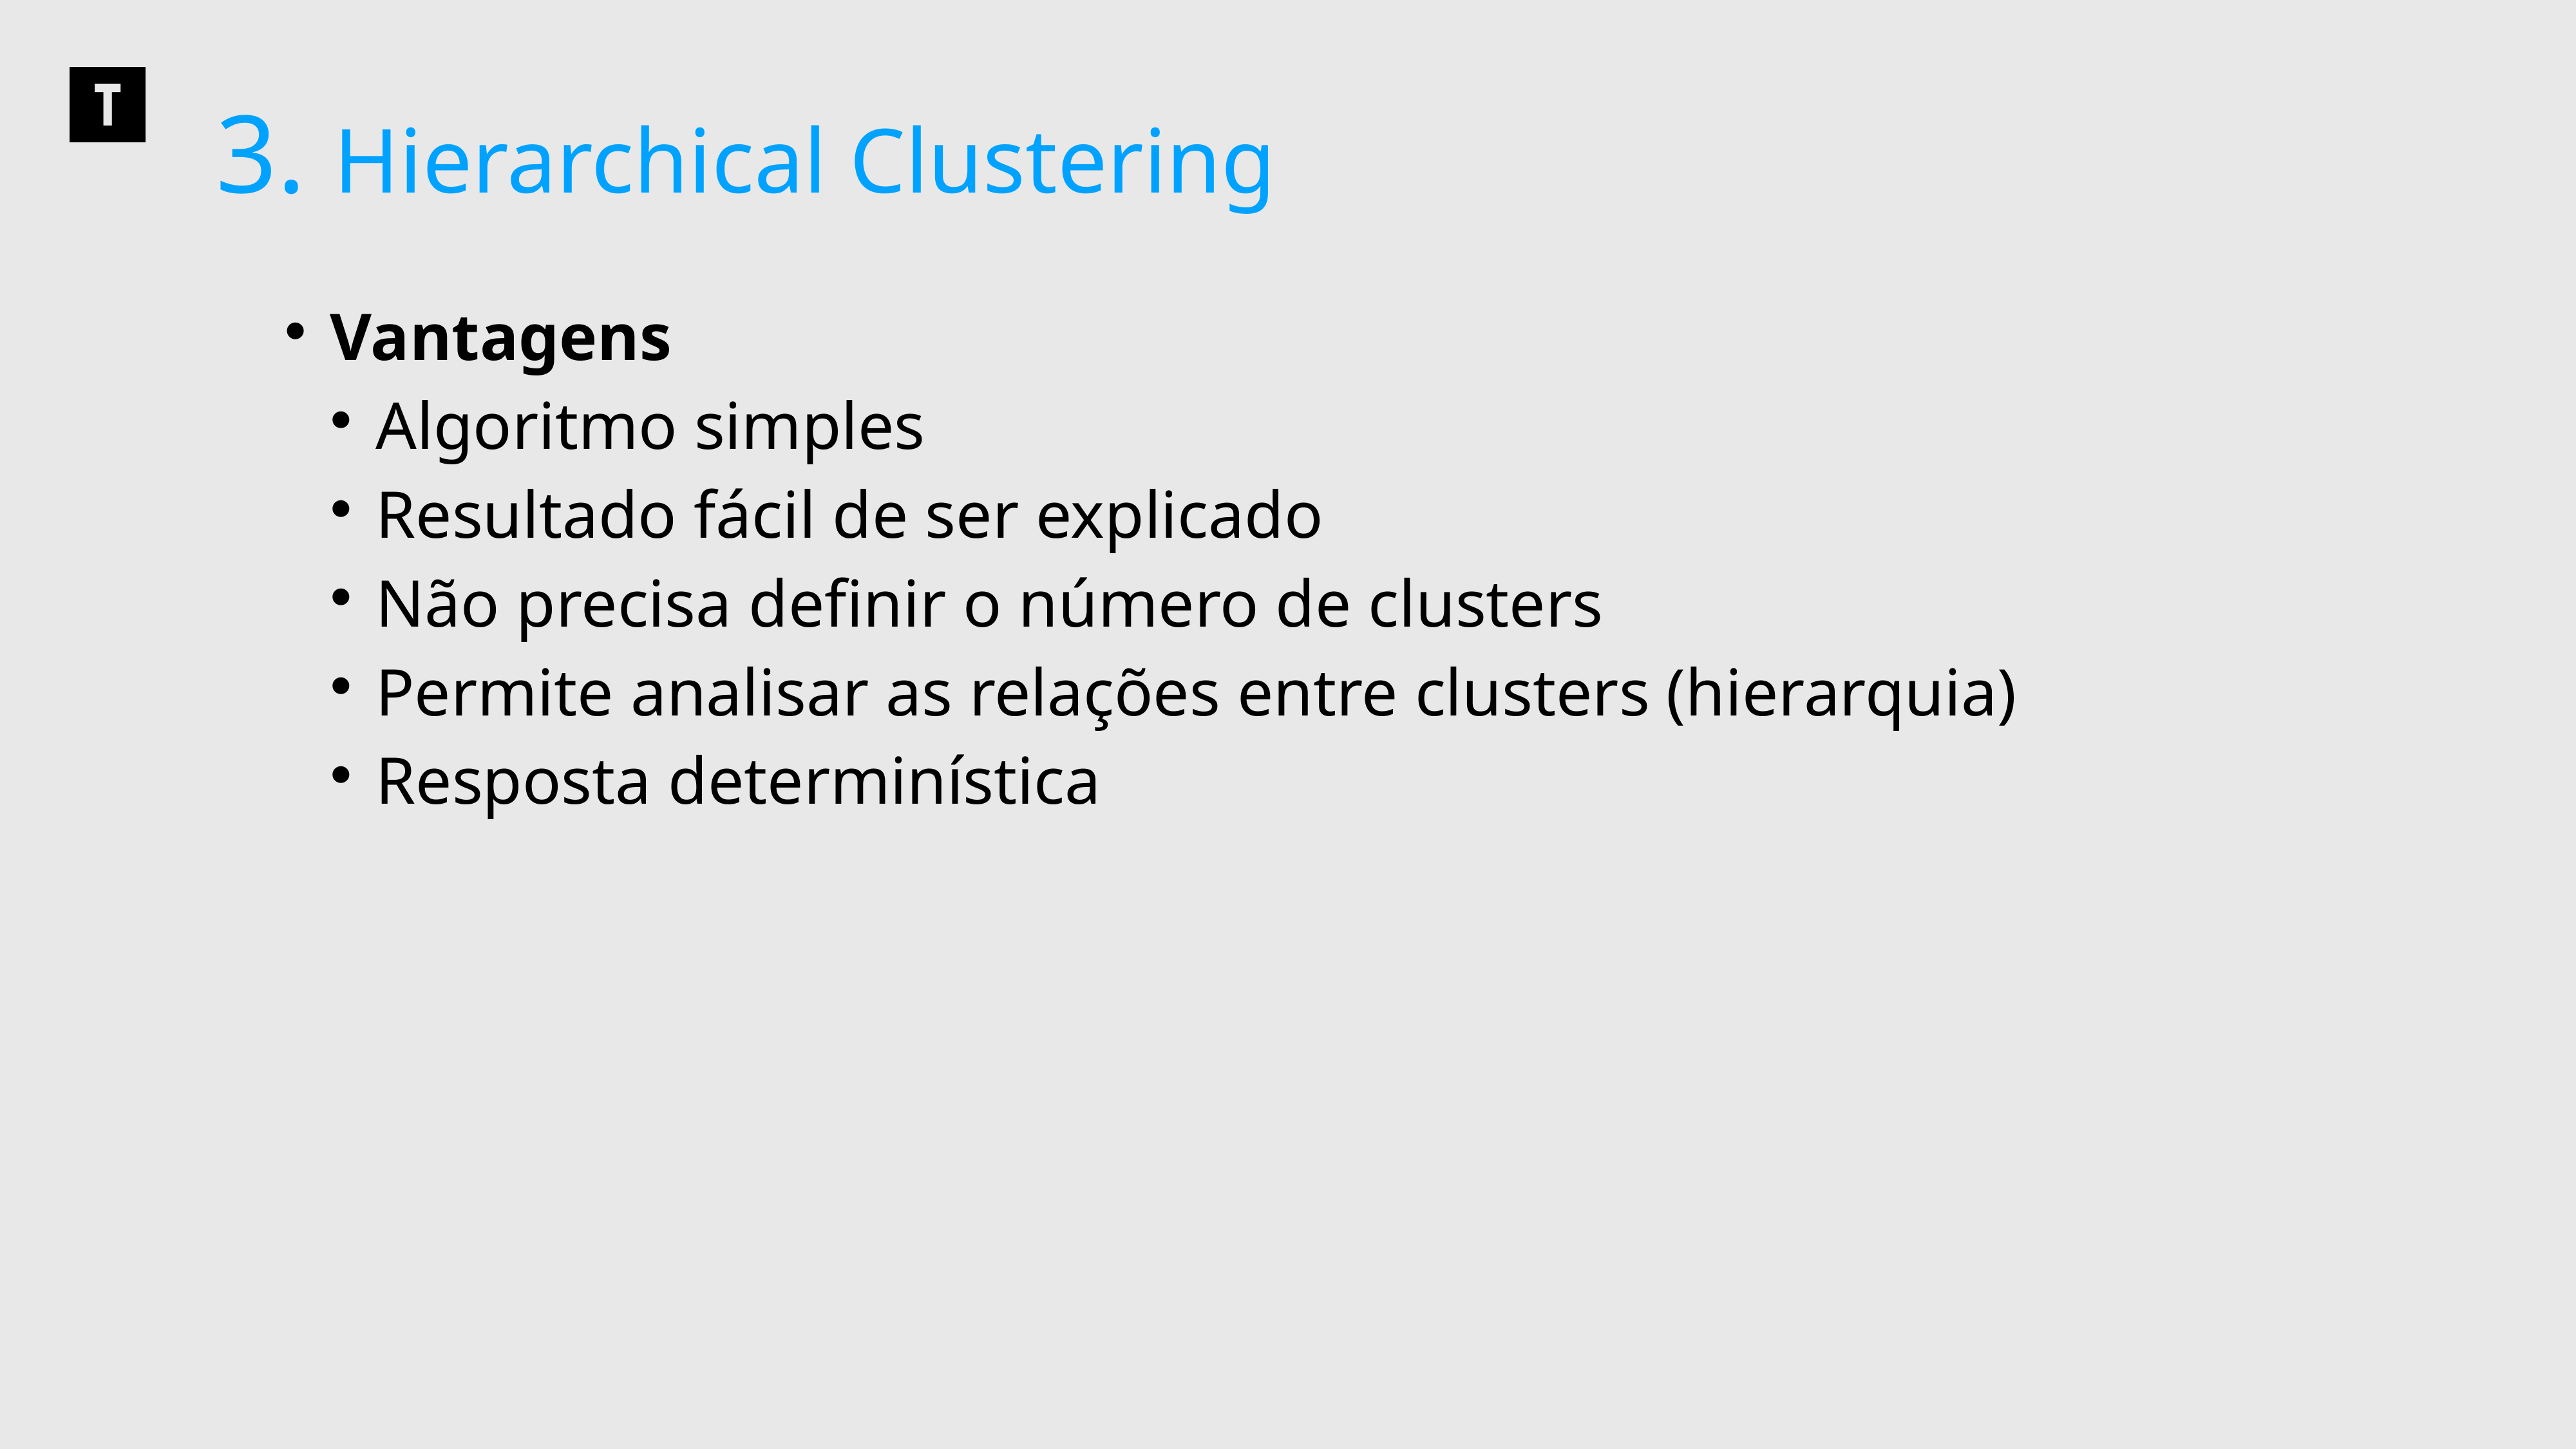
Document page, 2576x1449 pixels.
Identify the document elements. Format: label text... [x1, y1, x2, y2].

picture [70, 67, 146, 142]
text_box Vantagens Algoritmo simples Resultado fácil de ser explicado Não precisa definir o número de clusters Permite analisar as relações entre clusters (hierarquia) Resposta determinística [211, 279, 2328, 811]
text_box 3. Hierarchical Clustering [211, 80, 1719, 220]
